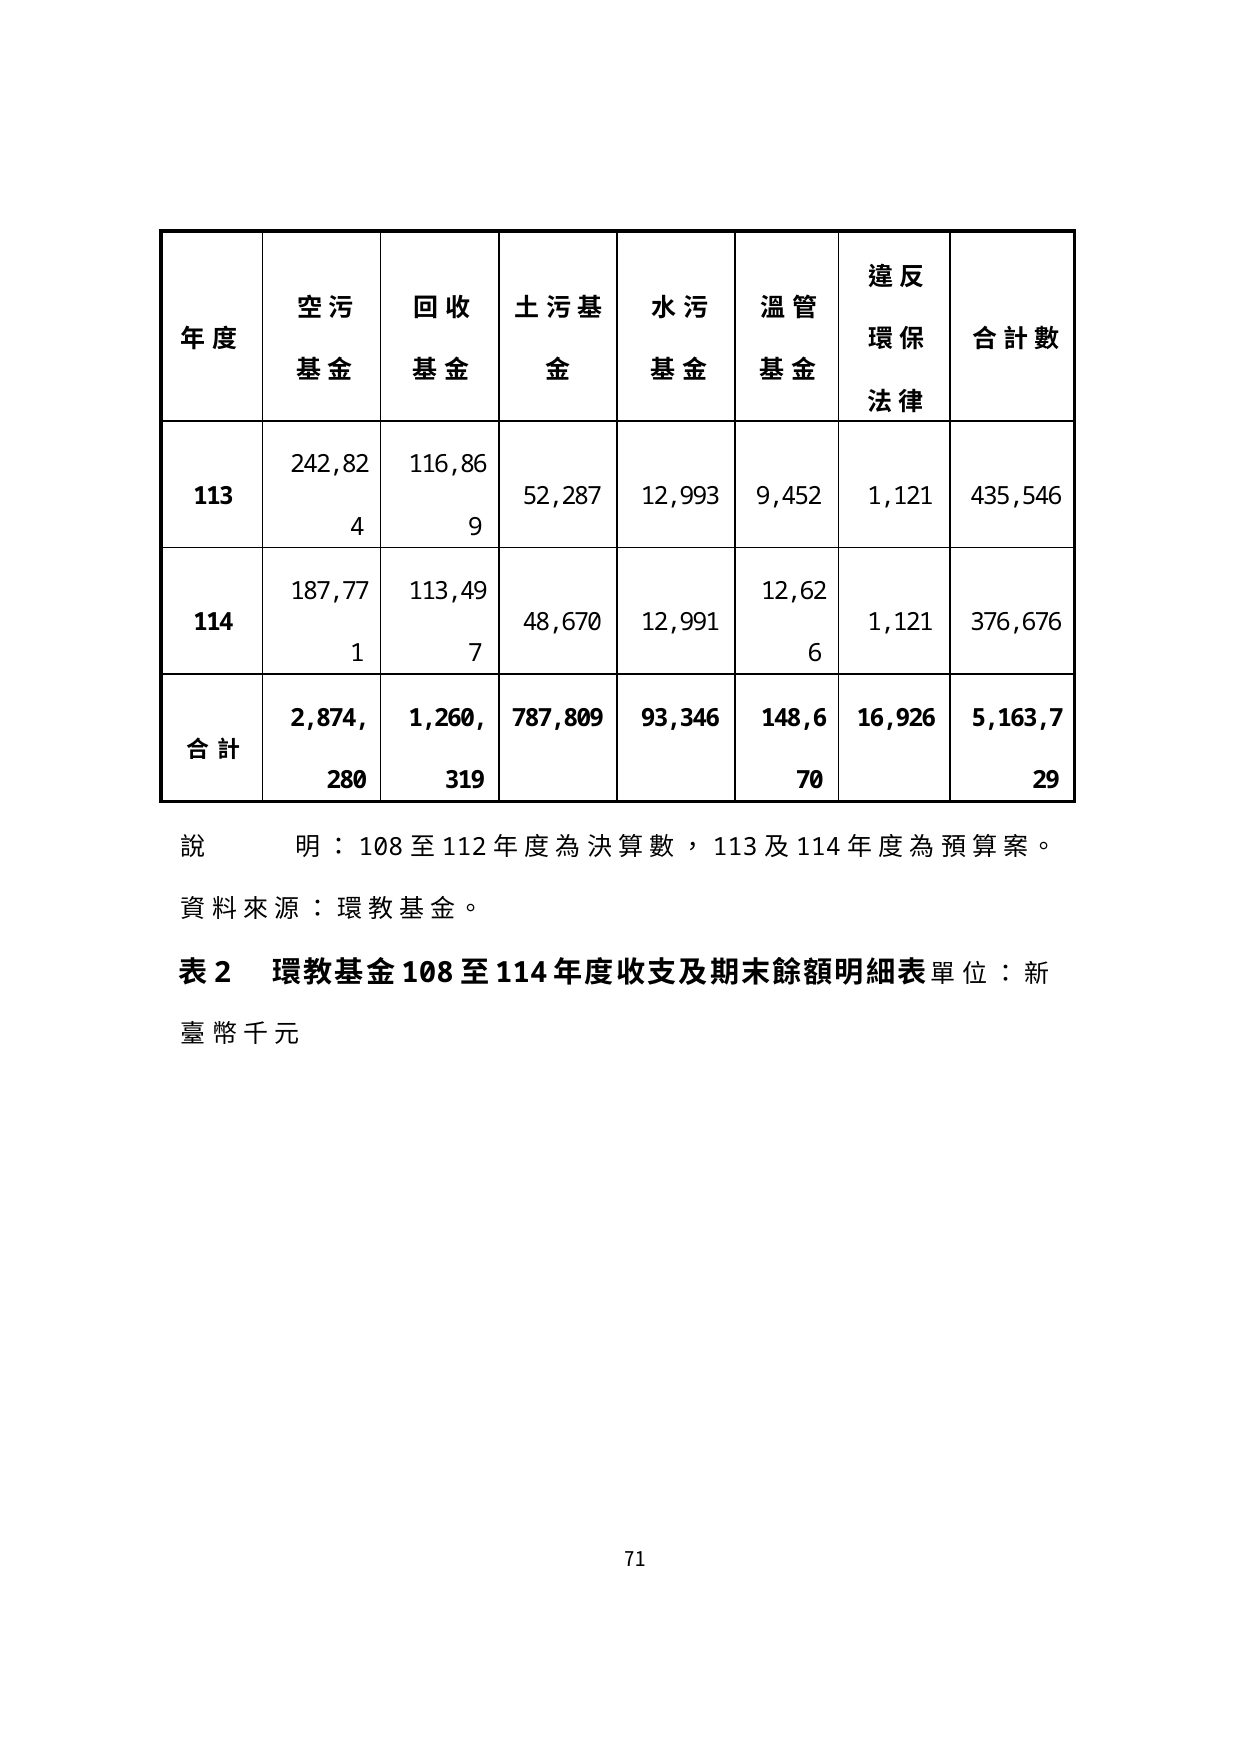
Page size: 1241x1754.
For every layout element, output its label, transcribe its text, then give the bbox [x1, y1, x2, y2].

table_cell 1,121 [839, 422, 949, 546]
table_cell 113,497 [381, 548, 498, 673]
table_cell 93,346 [618, 675, 734, 799]
table_cell 12,626 [736, 548, 838, 673]
table_cell 12,993 [618, 422, 734, 546]
table_cell 52,287 [500, 422, 616, 546]
table_cell 5,163,729 [951, 675, 1073, 799]
table_cell 242,824 [263, 422, 380, 546]
table_header 違反環保法律 [839, 233, 949, 420]
text 說 明：108至112年度為決算數，113及114年度為預算案。 [151, 803, 1063, 865]
table_header 年度 [163, 233, 262, 420]
table_cell 12,991 [618, 548, 734, 673]
text 表2 環教基金108至114年度收支及期末餘額明細表單位：新臺幣千元 [146, 928, 1063, 1053]
table_header 水污基金 [618, 233, 734, 420]
table_cell 787,809 [500, 675, 616, 799]
table_header 空污基金 [263, 233, 380, 420]
table_cell 9,452 [736, 422, 838, 546]
table_header 溫管基金 [736, 233, 838, 420]
text 資料來源：環教基金。 [151, 865, 1063, 928]
table_header 合計數 [951, 233, 1073, 420]
table_cell 114 [163, 548, 262, 673]
table_cell 1,260,319 [381, 675, 498, 799]
table_cell 376,676 [951, 548, 1073, 673]
table_header 回收基金 [381, 233, 498, 420]
table_cell 187,771 [263, 548, 380, 673]
table_cell 435,546 [951, 422, 1073, 546]
table_cell 113 [163, 422, 262, 546]
table_header 土污基金 [500, 233, 616, 420]
table_cell 116,869 [381, 422, 498, 546]
table_cell 1,121 [839, 548, 949, 673]
table_cell 16,926 [839, 675, 949, 799]
table_cell 48,670 [500, 548, 616, 673]
table_cell 2,874,280 [263, 675, 380, 799]
table_cell 合計 [163, 675, 262, 799]
table_cell 148,670 [736, 675, 838, 799]
